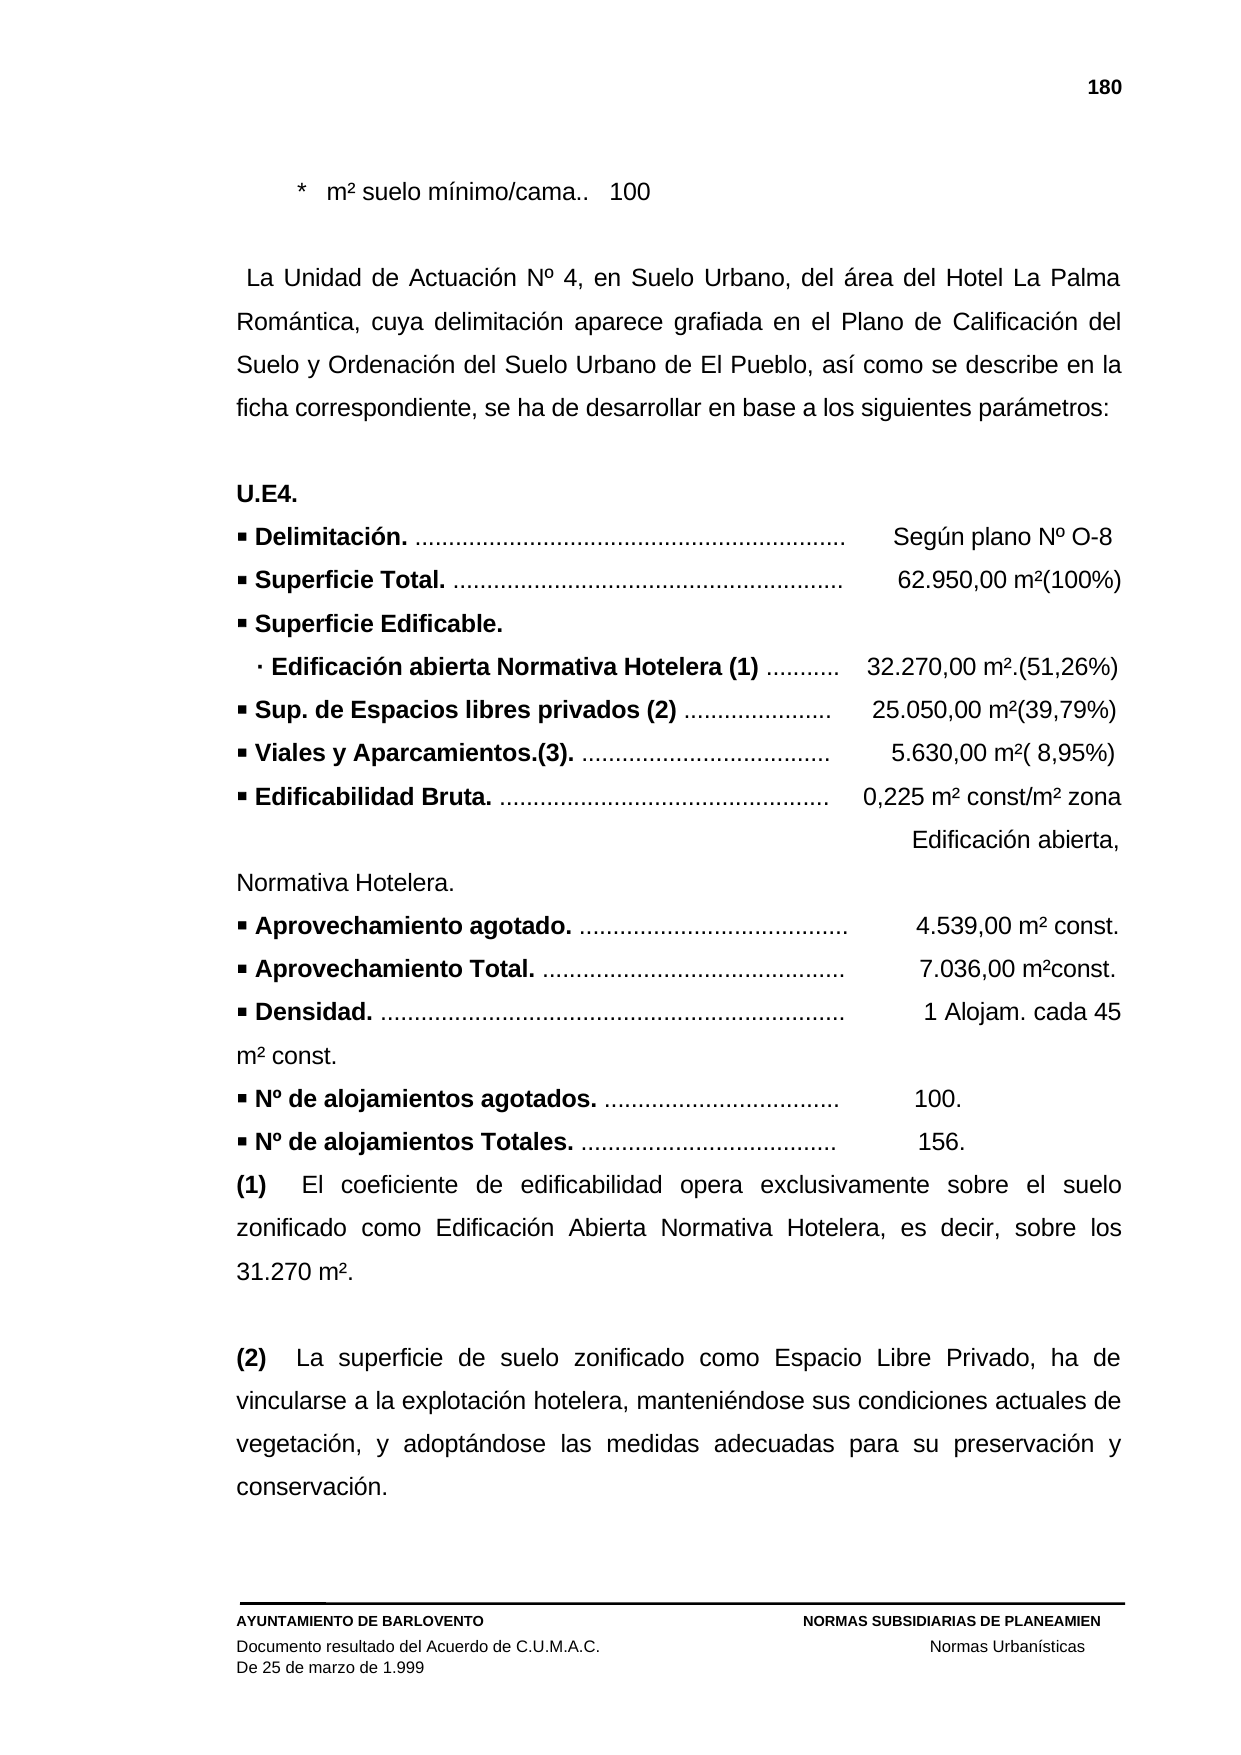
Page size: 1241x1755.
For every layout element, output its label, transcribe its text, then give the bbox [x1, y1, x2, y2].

text  Sup. de Espacios libres privados (2) ...................... 25.050,00 m²(39,79%) [236, 695, 1122, 724]
text  Aprovechamiento Total. ............................................. 7.036,00 m²const. [236, 954, 1122, 983]
text  Densidad. ..................................................................... 1 Alojam. cada 45 m² const. [236, 997, 1122, 1069]
text (1) El coeficiente de edificabilidad opera exclusivamente sobre el suelo zonificado como Edificación Abierta Normativa Hotelera, es decir, sobre los 31.270 m². [236, 1170, 1122, 1285]
text  Superficie Total. .......................................................... 62.950,00 m²(100%) [236, 565, 1122, 594]
text  Edificabilidad Bruta. ................................................. 0,225 m² const/m² zona [236, 781, 1122, 810]
text U.E4. [236, 479, 1122, 508]
text  Aprovechamiento agotado. ........................................ 4.539,00 m² const. [236, 911, 1122, 940]
text  Delimitación. ................................................................ Según plano Nº O‑8 [236, 522, 1122, 551]
text  Superficie Edificable. [236, 609, 1122, 637]
text  Viales y Aparcamientos.(3). ..................................... 5.630,00 m²( 8,95%) [236, 738, 1122, 767]
text  Nº de alojamientos Totales. ...................................... 156. [236, 1127, 1122, 1156]
text Edificación abierta, Normativa Hotelera. [236, 825, 1122, 897]
text  Nº de alojamientos agotados. ................................... 100. [236, 1084, 1122, 1113]
text * m² suelo mínimo/cama.. 100 [236, 177, 1122, 206]
text La Unidad de Actuación Nº 4, en Suelo Urbano, del área del Hotel La Palma Romántica, cuya delimitación aparece grafiada en el Plano de Calificación del Suelo y Ordenación del Suelo Urbano de El Pueblo, así como se describe en la ficha correspondiente, se ha de desarrollar en base a los siguientes parámetros: [236, 263, 1122, 422]
text · Edificación abierta Normativa Hotelera (1) ........... 32.270,00 m².(51,26%) [236, 652, 1122, 681]
text (2) La superficie de suelo zonificado como Espacio Libre Privado, ha de vincularse a la explotación hotelera, manteniéndose sus condiciones actuales de vegetación, y adoptándose las medidas adecuadas para su preservación y conservación. [236, 1343, 1122, 1501]
